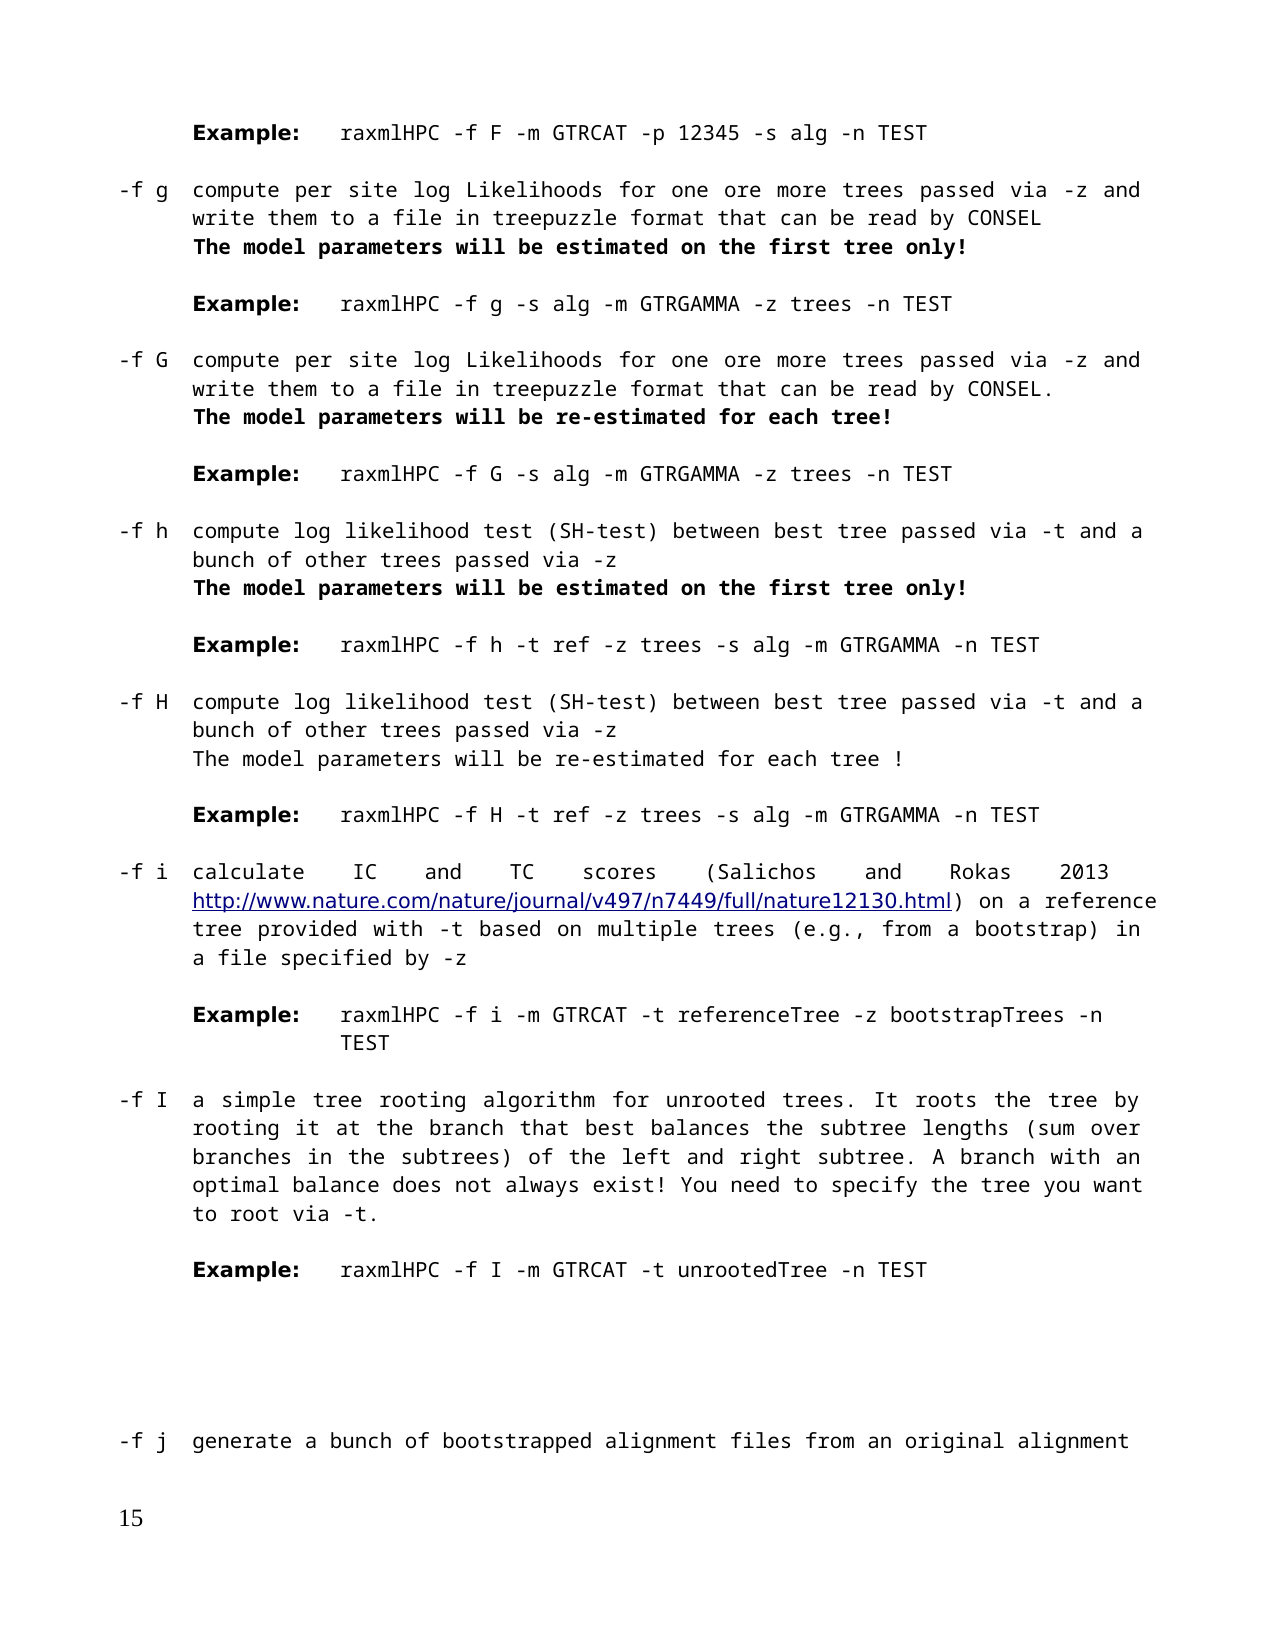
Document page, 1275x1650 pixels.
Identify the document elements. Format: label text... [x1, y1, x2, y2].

text Example: raxmlHPC -f G -s alg -m GTRGAMMA -z trees -n TEST [118, 459, 1157, 488]
text The model parameters will be estimated on the first tree only! [118, 573, 1157, 602]
text Example: raxmlHPC -f h -t ref -z trees -s alg -m GTRGAMMA -n TEST [118, 630, 1157, 658]
text -f j generate a bunch of bootstrapped alignment files from an original alignment [118, 1426, 1157, 1455]
text -f H compute log likelihood test (SH-test) between best tree passed via -t and a bunch of other trees passed via -z [118, 687, 1157, 744]
text The model parameters will be estimated on the first tree only! [118, 232, 1157, 260]
text Example: raxmlHPC -f I -m GTRCAT -t unrootedTree -n TEST [118, 1256, 1157, 1284]
text Example: raxmlHPC -f g -s alg -m GTRGAMMA -z trees -n TEST [118, 289, 1157, 317]
text -f I a simple tree rooting algorithm for unrooted trees. It roots the tree by rooting it at the branch that best balances the subtree lengths (sum over branches in the subtrees) of the left and right subtree. A branch with an optimal balance does not always exist! You need to specify the tree you want to root via -t. [118, 1085, 1157, 1227]
text Example: raxmlHPC -f H -t ref -z trees -s alg -m GTRGAMMA -n TEST [118, 801, 1157, 829]
text The model parameters will be re-estimated for each tree! [118, 402, 1157, 431]
text -f g compute per site log Likelihoods for one ore more trees passed via -z and write them to a file in treepuzzle format that can be read by CONSEL [118, 175, 1157, 232]
text Example: raxmlHPC -f F -m GTRCAT -p 12345 -s alg -n TEST [118, 118, 1157, 147]
text -f h compute log likelihood test (SH-test) between best tree passed via -t and a bunch of other trees passed via -z [118, 516, 1157, 573]
text The model parameters will be re-estimated for each tree ! [118, 744, 1157, 772]
text -f G compute per site log Likelihoods for one ore more trees passed via -z and write them to a file in treepuzzle format that can be read by CONSEL. [118, 346, 1157, 402]
text -f i calculate IC and TC scores (Salichos and Rokas 2013 http://www.nature.com/nature/journal/v497/n7449/full/nature12130.html) on a reference tree provided with -t based on multiple trees (e.g., from a bootstrap) in a file specified by -z [118, 857, 1157, 971]
text Example: raxmlHPC -f i -m GTRCAT -t referenceTree -z bootstrapTrees -n TEST [118, 1000, 1157, 1057]
